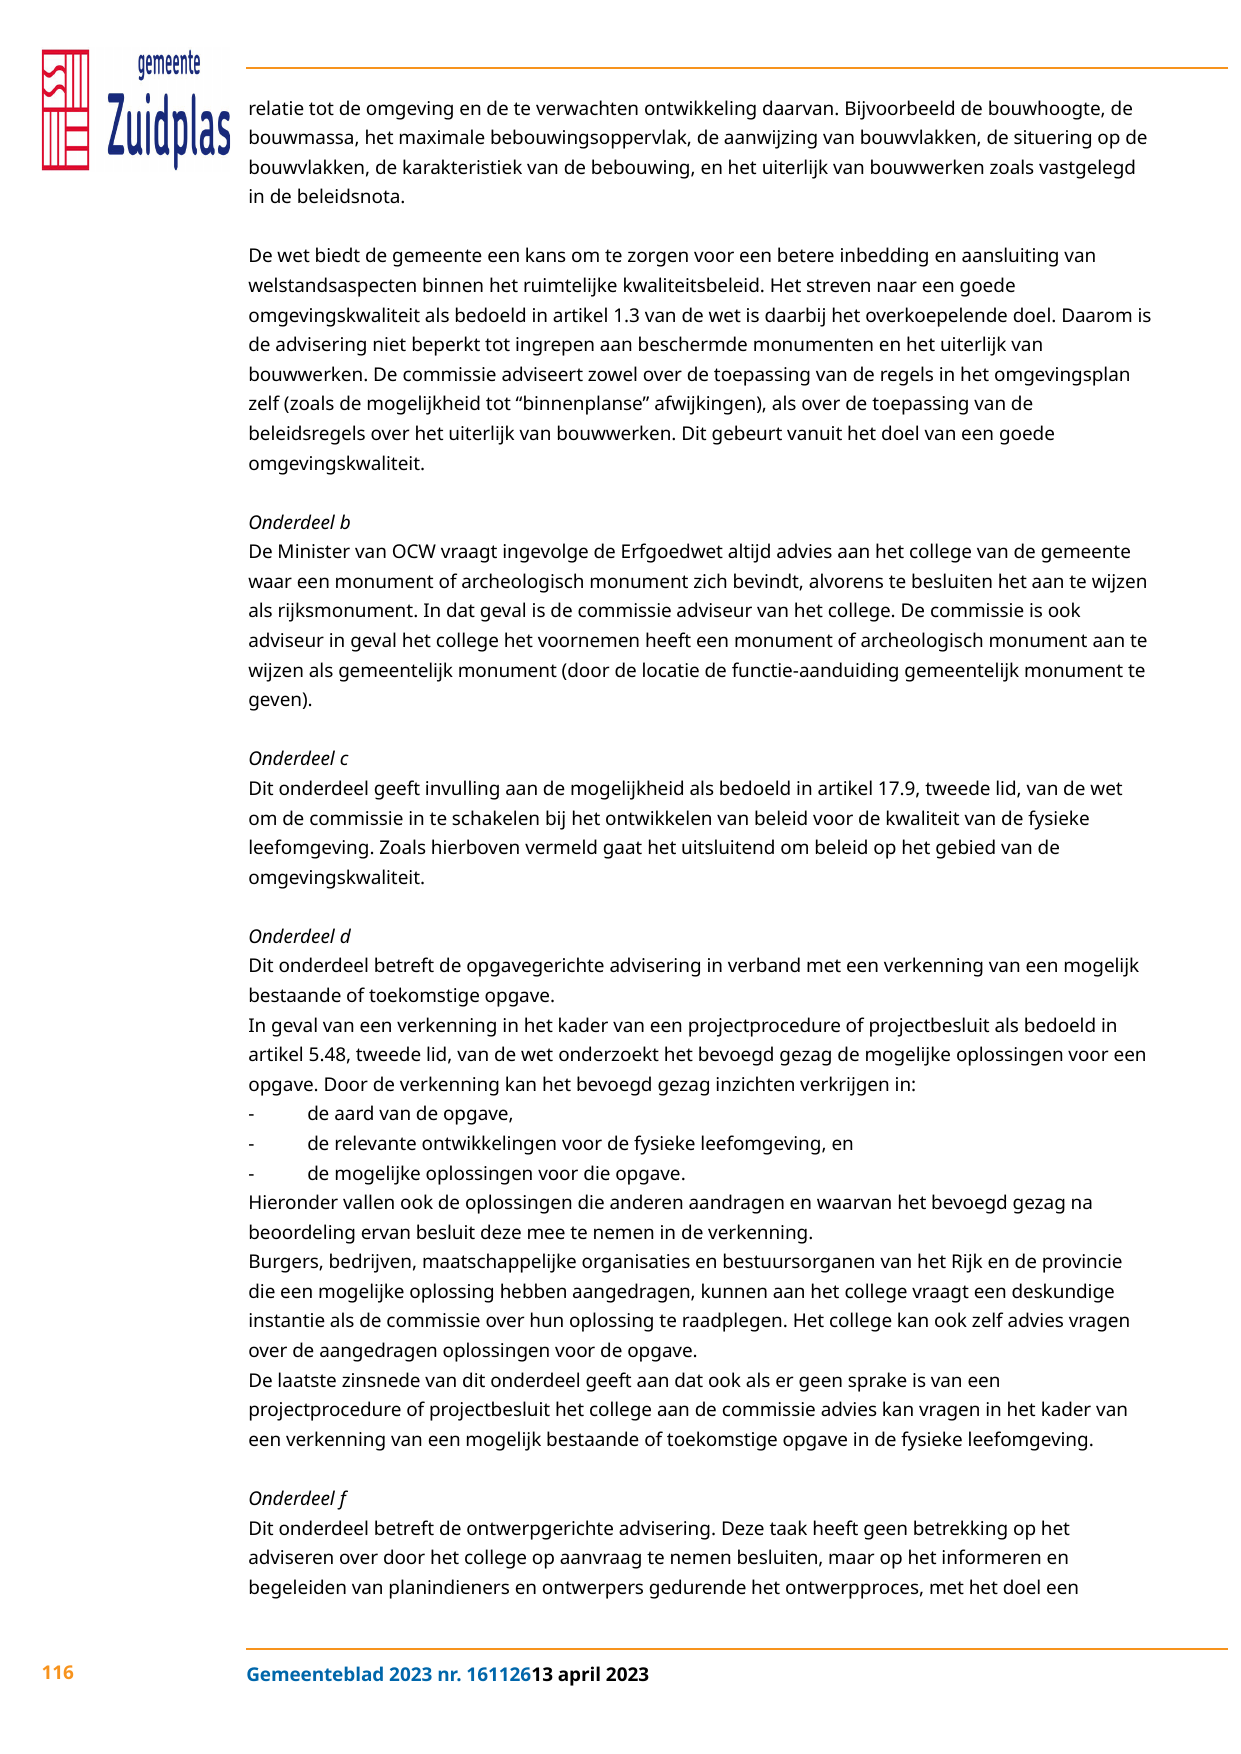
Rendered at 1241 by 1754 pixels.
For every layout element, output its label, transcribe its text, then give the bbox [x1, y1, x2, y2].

text De wet biedt de gemeente een kans om te zorgen voor een betere inbedding en aansluiting van welstandsaspecten binnen het ruimtelijke kwaliteitsbeleid. Het streven naar een goede omgevingskwaliteit als bedoeld in artikel 1.3 van de wet is daarbij het overkoepelende doel. Daarom is de advisering niet beperkt tot ingrepen aan beschermde monumenten en het uiterlijk van bouwwerken. De commissie adviseert zowel over de toepassing van de regels in het omgevingsplan zelf (zoals de mogelijkheid tot “binnenplanse” afwijkingen), als over de toepassing van de beleidsregels over het uiterlijk van bouwwerken. Dit gebeurt vanuit het doel van een goede omgevingskwaliteit. [248, 243, 1152, 476]
text Dit onderdeel betreft de opgavegerichte advisering in verband met een verkenning van een mogelijk bestaande of toekomstige opgave. [248, 953, 1152, 1008]
text Onderdeel f [248, 1485, 1152, 1511]
list de relevante ontwikkelingen voor de fysieke leefomgeving, en [248, 1130, 1152, 1156]
text Onderdeel d [248, 923, 1152, 949]
text Onderdeel c [248, 746, 1152, 771]
list de mogelijke oplossingen voor die opgave. [248, 1160, 1152, 1186]
text Dit onderdeel geeft invulling aan de mogelijkheid als bedoeld in artikel 17.9, tweede lid, van de wet om de commissie in te schakelen bij het ontwikkelen van beleid voor de kwaliteit van de fysieke leefomgeving. Zoals hierboven vermeld gaat het uitsluitend om beleid op het gebied van de omgevingskwaliteit. [248, 775, 1152, 890]
text Burgers, bedrijven, maatschappelijke organisaties en bestuursorganen van het Rijk en de provincie die een mogelijke oplossing hebben aangedragen, kunnen aan het college vraagt een deskundige instantie als de commissie over hun oplossing te raadplegen. Het college kan ook zelf advies vragen over de aangedragen oplossingen voor de opgave. [248, 1248, 1152, 1363]
text Dit onderdeel betreft de ontwerpgerichte advisering. Deze taak heeft geen betrekking op het adviseren over door het college op aanvraag te nemen besluiten, maar op het informeren en begeleiden van planindieners en ontwerpers gedurende het ontwerpproces, met het doel een [248, 1515, 1152, 1600]
text De Minister van OCW vraagt ingevolge de Erfgoedwet altijd advies aan het college van de gemeente waar een monument of archeologisch monument zich bevindt, alvorens te besluiten het aan te wijzen als rijksmonument. In dat geval is de commissie adviseur van het college. De commissie is ook adviseur in geval het college het voornemen heeft een monument of archeologisch monument aan te wijzen als gemeentelijk monument (door de locatie de functie-aanduiding gemeentelijk monument te geven). [248, 538, 1152, 712]
text Onderdeel b [248, 509, 1152, 535]
list de aard van de opgave, [248, 1101, 1152, 1126]
text De laatste zinsnede van dit onderdeel geeft aan dat ook als er geen sprake is van een projectprocedure of projectbesluit het college aan de commissie advies kan vragen in het kader van een verkenning van een mogelijk bestaande of toekomstige opgave in de fysieke leefomgeving. [248, 1367, 1152, 1452]
text In geval van een verkenning in het kader van een projectprocedure of projectbesluit als bedoeld in artikel 5.48, tweede lid, van de wet onderzoekt het bevoegd gezag de mogelijke oplossingen voor een opgave. Door de verkenning kan het bevoegd gezag inzichten verkrijgen in: [248, 1012, 1152, 1097]
text relatie tot de omgeving en de te verwachten ontwikkeling daarvan. Bijvoorbeeld de bouwhoogte, de bouwmassa, het maximale bebouwingsoppervlak, de aanwijzing van bouwvlakken, de situering op de bouwvlakken, de karakteristiek van de bebouwing, en het uiterlijk van bouwwerken zoals vastgelegd in de beleidsnota. [248, 95, 1152, 209]
text Hieronder vallen ook de oplossingen die anderen aandragen en waarvan het bevoegd gezag na beoordeling ervan besluit deze mee te nemen in de verkenning. [248, 1189, 1152, 1245]
picture [41, 47, 231, 172]
